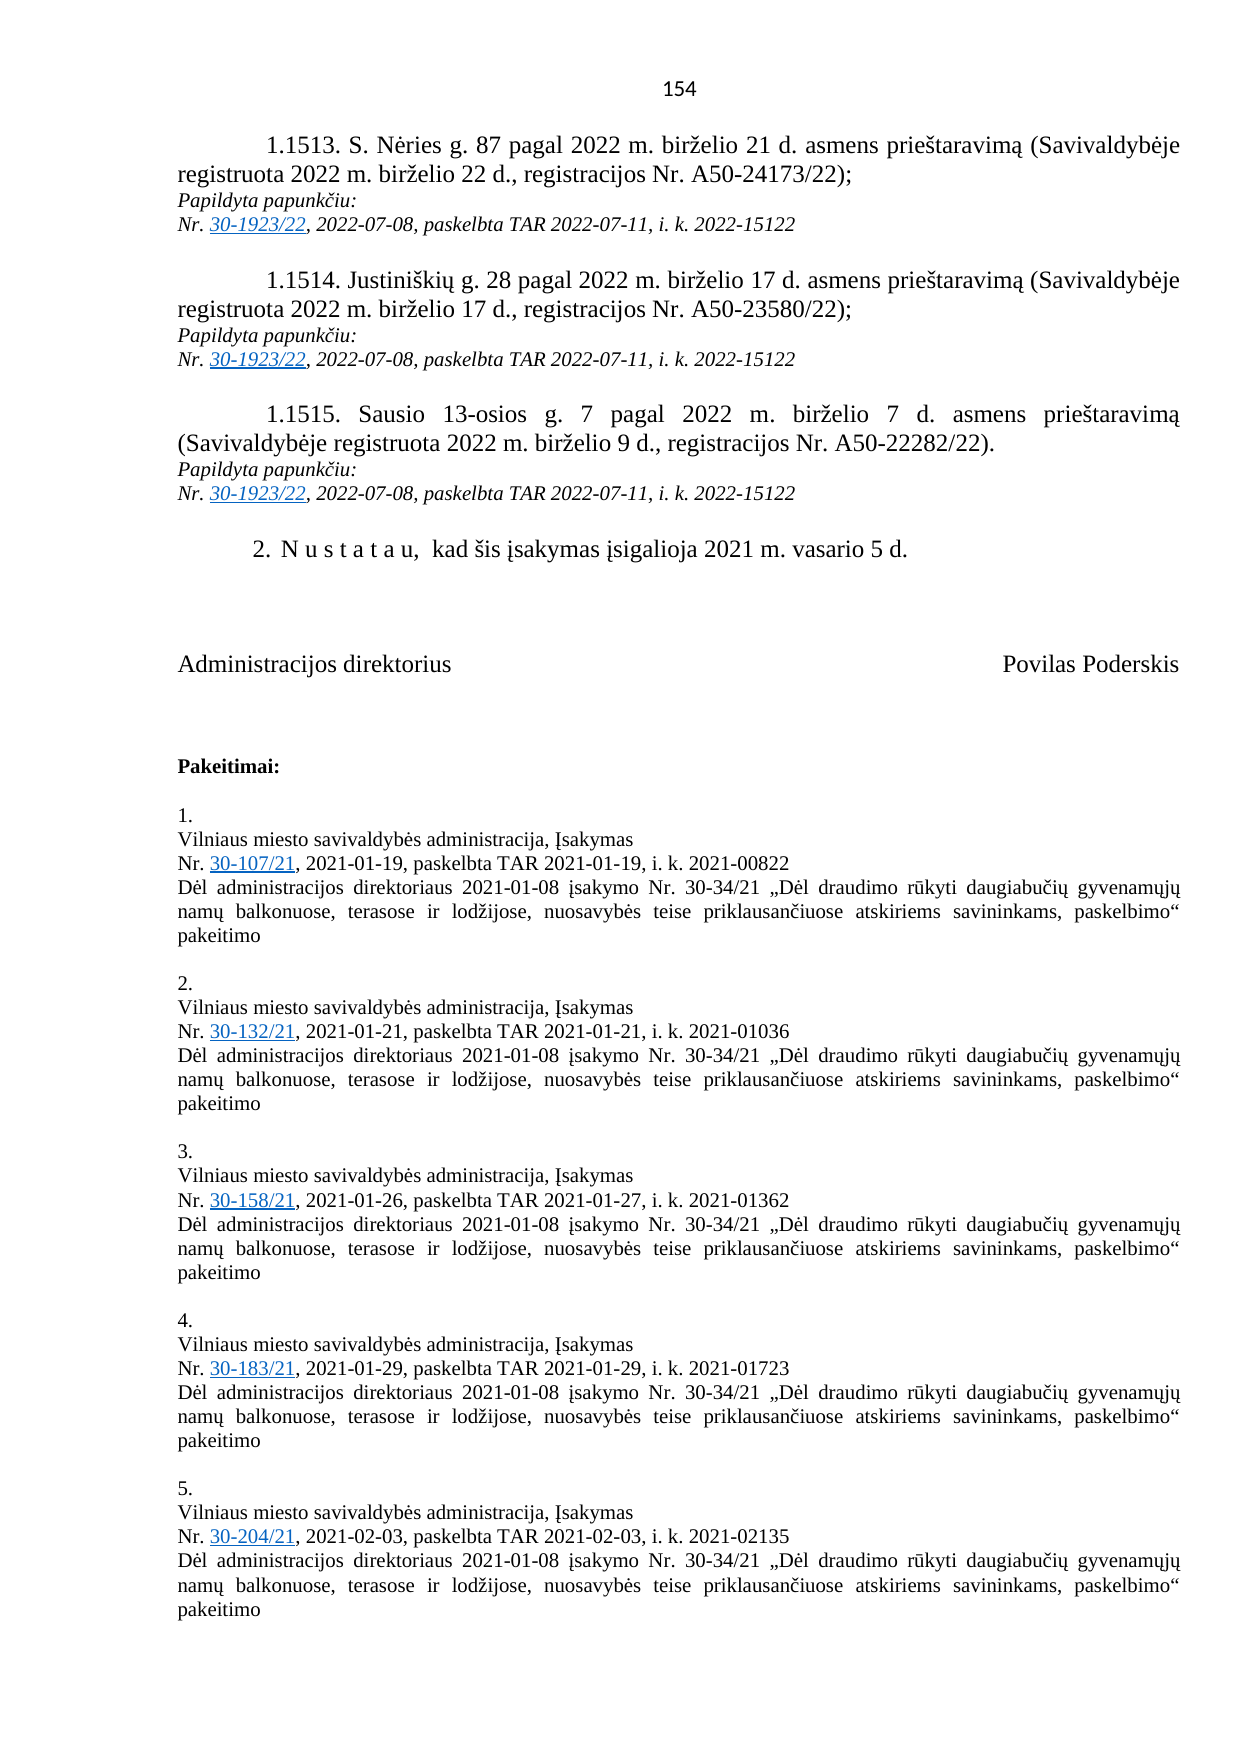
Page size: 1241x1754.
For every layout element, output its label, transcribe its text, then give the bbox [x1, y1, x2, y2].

text Nr. 30-132/21, 2021-01-21, paskelbta TAR 2021-01-21, i. k. 2021-01036 [177, 1019, 1181, 1043]
text Nr. 30-204/21, 2021-02-03, paskelbta TAR 2021-02-03, i. k. 2021-02135 [177, 1524, 1181, 1548]
text Nr. 30-183/21, 2021-01-29, paskelbta TAR 2021-01-29, i. k. 2021-01723 [177, 1356, 1181, 1380]
text Papildyta papunkčiu: [177, 322, 1181, 347]
text Papildyta papunkčiu: [177, 457, 1181, 481]
text Papildyta papunkčiu: [177, 188, 1181, 212]
text Nr. 30-1923/22, 2022-07-08, paskelbta TAR 2022-07-11, i. k. 2022-15122 [177, 481, 1181, 505]
text Nr. 30-1923/22, 2022-07-08, paskelbta TAR 2022-07-11, i. k. 2022-15122 [177, 212, 1181, 236]
text 1.1514. Justiniškių g. 28 pagal 2022 m. birželio 17 d. asmens prieštaravimą (Savivaldybėje registruota 2022 m. birželio 17 d., registracijos Nr. A50-23580/22); [177, 265, 1181, 322]
text 1.1513. S. Nėries g. 87 pagal 2022 m. birželio 21 d. asmens prieštaravimą (Savivaldybėje registruota 2022 m. birželio 22 d., registracijos Nr. A50-24173/22); [177, 131, 1181, 188]
text Dėl administracijos direktoriaus 2021-01-08 įsakymo Nr. 30-34/21 „Dėl draudimo rūkyti daugiabučių gyvenamųjų namų balkonuose, terasose ir lodžijose, nuosavybės teise priklausančiuose atskiriems savininkams, paskelbimo“ pakeitimo [177, 1212, 1181, 1284]
text Dėl administracijos direktoriaus 2021-01-08 įsakymo Nr. 30-34/21 „Dėl draudimo rūkyti daugiabučių gyvenamųjų namų balkonuose, terasose ir lodžijose, nuosavybės teise priklausančiuose atskiriems savininkams, paskelbimo“ pakeitimo [177, 1548, 1181, 1621]
text Vilniaus miesto savivaldybės administracija, Įsakymas [177, 827, 1181, 851]
text Nr. 30-107/21, 2021-01-19, paskelbta TAR 2021-01-19, i. k. 2021-00822 [177, 851, 1181, 875]
text 2. [177, 971, 1181, 995]
text Pakeitimai: [177, 754, 1181, 778]
text Vilniaus miesto savivaldybės administracija, Įsakymas [177, 1163, 1181, 1187]
text Vilniaus miesto savivaldybės administracija, Įsakymas [177, 1500, 1181, 1524]
text 2. N u s t a t a u, kad šis įsakymas įsigalioja 2021 m. vasario 5 d. [177, 534, 1181, 562]
text Administracijos direktorius Povilas Poderskis [177, 649, 1181, 677]
text Vilniaus miesto savivaldybės administracija, Įsakymas [177, 995, 1181, 1019]
text 5. [177, 1476, 1181, 1500]
text 3. [177, 1139, 1181, 1163]
text Nr. 30-158/21, 2021-01-26, paskelbta TAR 2021-01-27, i. k. 2021-01362 [177, 1187, 1181, 1212]
text Dėl administracijos direktoriaus 2021-01-08 įsakymo Nr. 30-34/21 „Dėl draudimo rūkyti daugiabučių gyvenamųjų namų balkonuose, terasose ir lodžijose, nuosavybės teise priklausančiuose atskiriems savininkams, paskelbimo“ pakeitimo [177, 1043, 1181, 1115]
text 1. [177, 802, 1181, 827]
text 1.1515. Sausio 13-osios g. 7 pagal 2022 m. birželio 7 d. asmens prieštaravimą (Savivaldybėje registruota 2022 m. birželio 9 d., registracijos Nr. A50-22282/22). [177, 399, 1181, 457]
text Dėl administracijos direktoriaus 2021-01-08 įsakymo Nr. 30-34/21 „Dėl draudimo rūkyti daugiabučių gyvenamųjų namų balkonuose, terasose ir lodžijose, nuosavybės teise priklausančiuose atskiriems savininkams, paskelbimo“ pakeitimo [177, 1380, 1181, 1452]
text Dėl administracijos direktoriaus 2021-01-08 įsakymo Nr. 30-34/21 „Dėl draudimo rūkyti daugiabučių gyvenamųjų namų balkonuose, terasose ir lodžijose, nuosavybės teise priklausančiuose atskiriems savininkams, paskelbimo“ pakeitimo [177, 875, 1181, 947]
text 4. [177, 1308, 1181, 1332]
text Vilniaus miesto savivaldybės administracija, Įsakymas [177, 1332, 1181, 1356]
text Nr. 30-1923/22, 2022-07-08, paskelbta TAR 2022-07-11, i. k. 2022-15122 [177, 347, 1181, 371]
